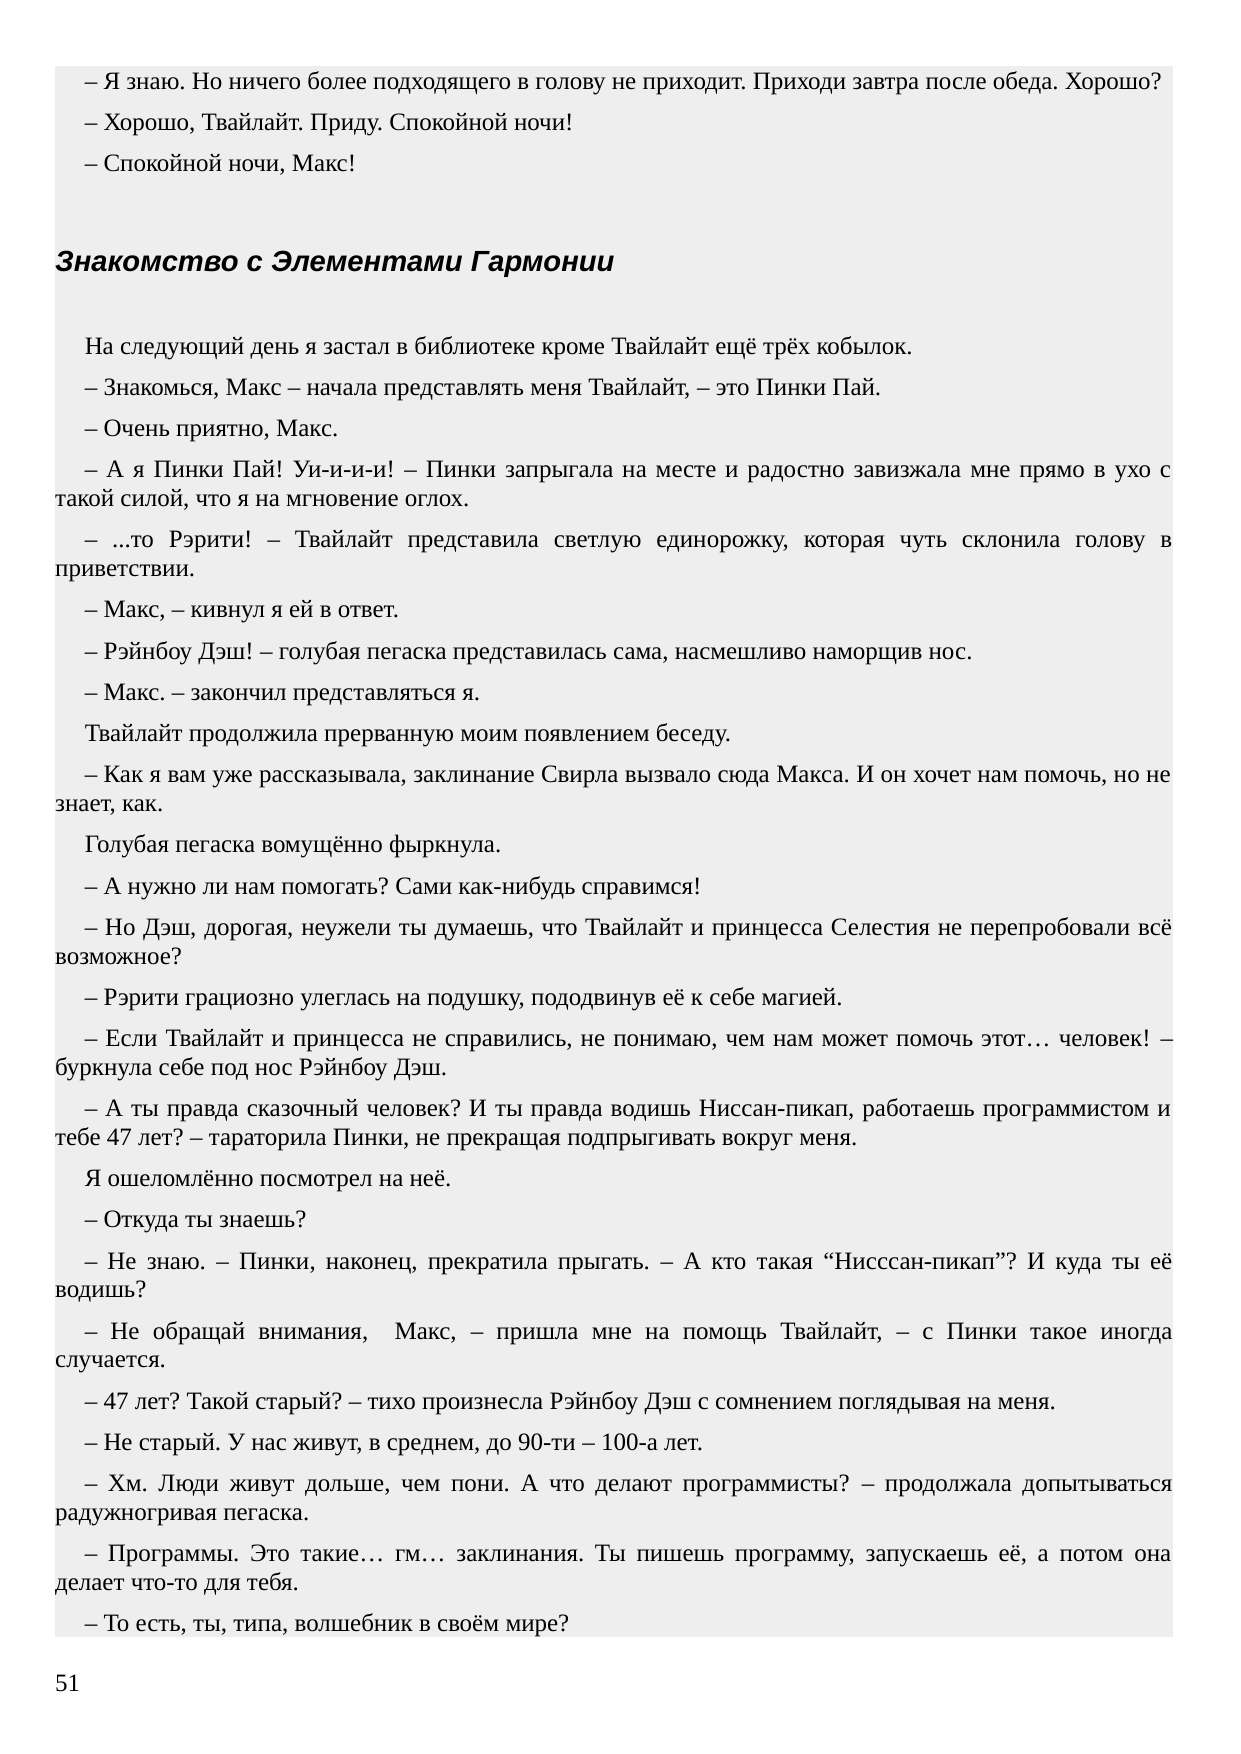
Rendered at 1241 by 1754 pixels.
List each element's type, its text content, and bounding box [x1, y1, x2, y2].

text – Не старый. У нас живут, в среднем, до 90-ти – 100-а лет. [55, 1427, 1173, 1456]
text – Если Твайлайт и принцесса не справились, не понимаю, чем нам может помочь этот… человек! – буркнула себе под нос Рэйнбоу Дэш. [55, 1023, 1173, 1081]
text – Макс. – закончил представляться я. [55, 677, 1173, 706]
text – Знакомься, Макс – начала представлять меня Твайлайт, – это Пинки Пай. [55, 372, 1173, 401]
text Твайлайт продолжила прерванную моим появлением беседу. [55, 718, 1173, 747]
text – Хорошо, Твайлайт. Приду. Спокойной ночи! [55, 107, 1173, 136]
text На следующий день я застал в библиотеке кроме Твайлайт ещё трёх кобылок. [55, 331, 1173, 359]
text – То есть, ты, типа, волшебник в своём мире? [55, 1608, 1173, 1637]
text – ...то Рэрити! – Твайлайт представила светлую единорожку, которая чуть склонила голову в приветствии. [55, 524, 1173, 582]
text – Как я вам уже рассказывала, заклинание Свирла вызвало сюда Макса. И он хочет нам помочь, но не знает, как. [55, 759, 1173, 817]
text – Но Дэш, дорогая, неужели ты думаешь, что Твайлайт и принцесса Селестия не перепробовали всё возможное? [55, 912, 1173, 969]
text – А я Пинки Пай! Уи-и-и-и! – Пинки запрыгала на месте и радостно завизжала мне прямо в ухо с такой силой, что я на мгновение оглох. [55, 454, 1173, 512]
text – Рэрити грациозно улеглась на подушку, пододвинув её к себе магией. [55, 982, 1173, 1011]
text Голубая пегаска вомущённо фыркнула. [55, 829, 1173, 858]
text Я ошеломлённо посмотрел на неё. [55, 1163, 1173, 1192]
text – А нужно ли нам помогать? Сами как-нибудь справимся! [55, 871, 1173, 899]
text – Откуда ты знаешь? [55, 1204, 1173, 1233]
text – Не знаю. – Пинки, наконец, прекратила прыгать. – А кто такая “Нисссан-пикап”? И куда ты её водишь? [55, 1246, 1173, 1303]
text – Спокойной ночи, Макс! [55, 148, 1173, 177]
text – Хм. Люди живут дольше, чем пони. А что делают программисты? – продолжала допытываться радужногривая пегаска. [55, 1468, 1173, 1526]
subtitle Знакомство с Элементами Гармонии [55, 243, 1173, 277]
text – Я знаю. Но ничего более подходящего в голову не приходит. Приходи завтра после обеда. Хорошо? [55, 66, 1173, 95]
text – Программы. Это такие… гм… заклинания. Ты пишешь программу, запускаешь её, а потом она делает что-то для тебя. [55, 1538, 1173, 1596]
text – Макс, – кивнул я ей в ответ. [55, 594, 1173, 623]
text – Рэйнбоу Дэш! – голубая пегаска представилась сама, насмешливо наморщив нос. [55, 636, 1173, 664]
text – Очень приятно, Макс. [55, 413, 1173, 442]
text – 47 лет? Такой старый? – тихо произнесла Рэйнбоу Дэш с сомнением поглядывая на меня. [55, 1386, 1173, 1414]
text – А ты правда сказочный человек? И ты правда водишь Ниссан-пикап, работаешь программистом и тебе 47 лет? – тараторила Пинки, не прекращая подпрыгивать вокруг меня. [55, 1093, 1173, 1151]
text – Не обращай внимания, Макс, – пришла мне на помощь Твайлайт, – с Пинки такое иногда случается. [55, 1316, 1173, 1373]
